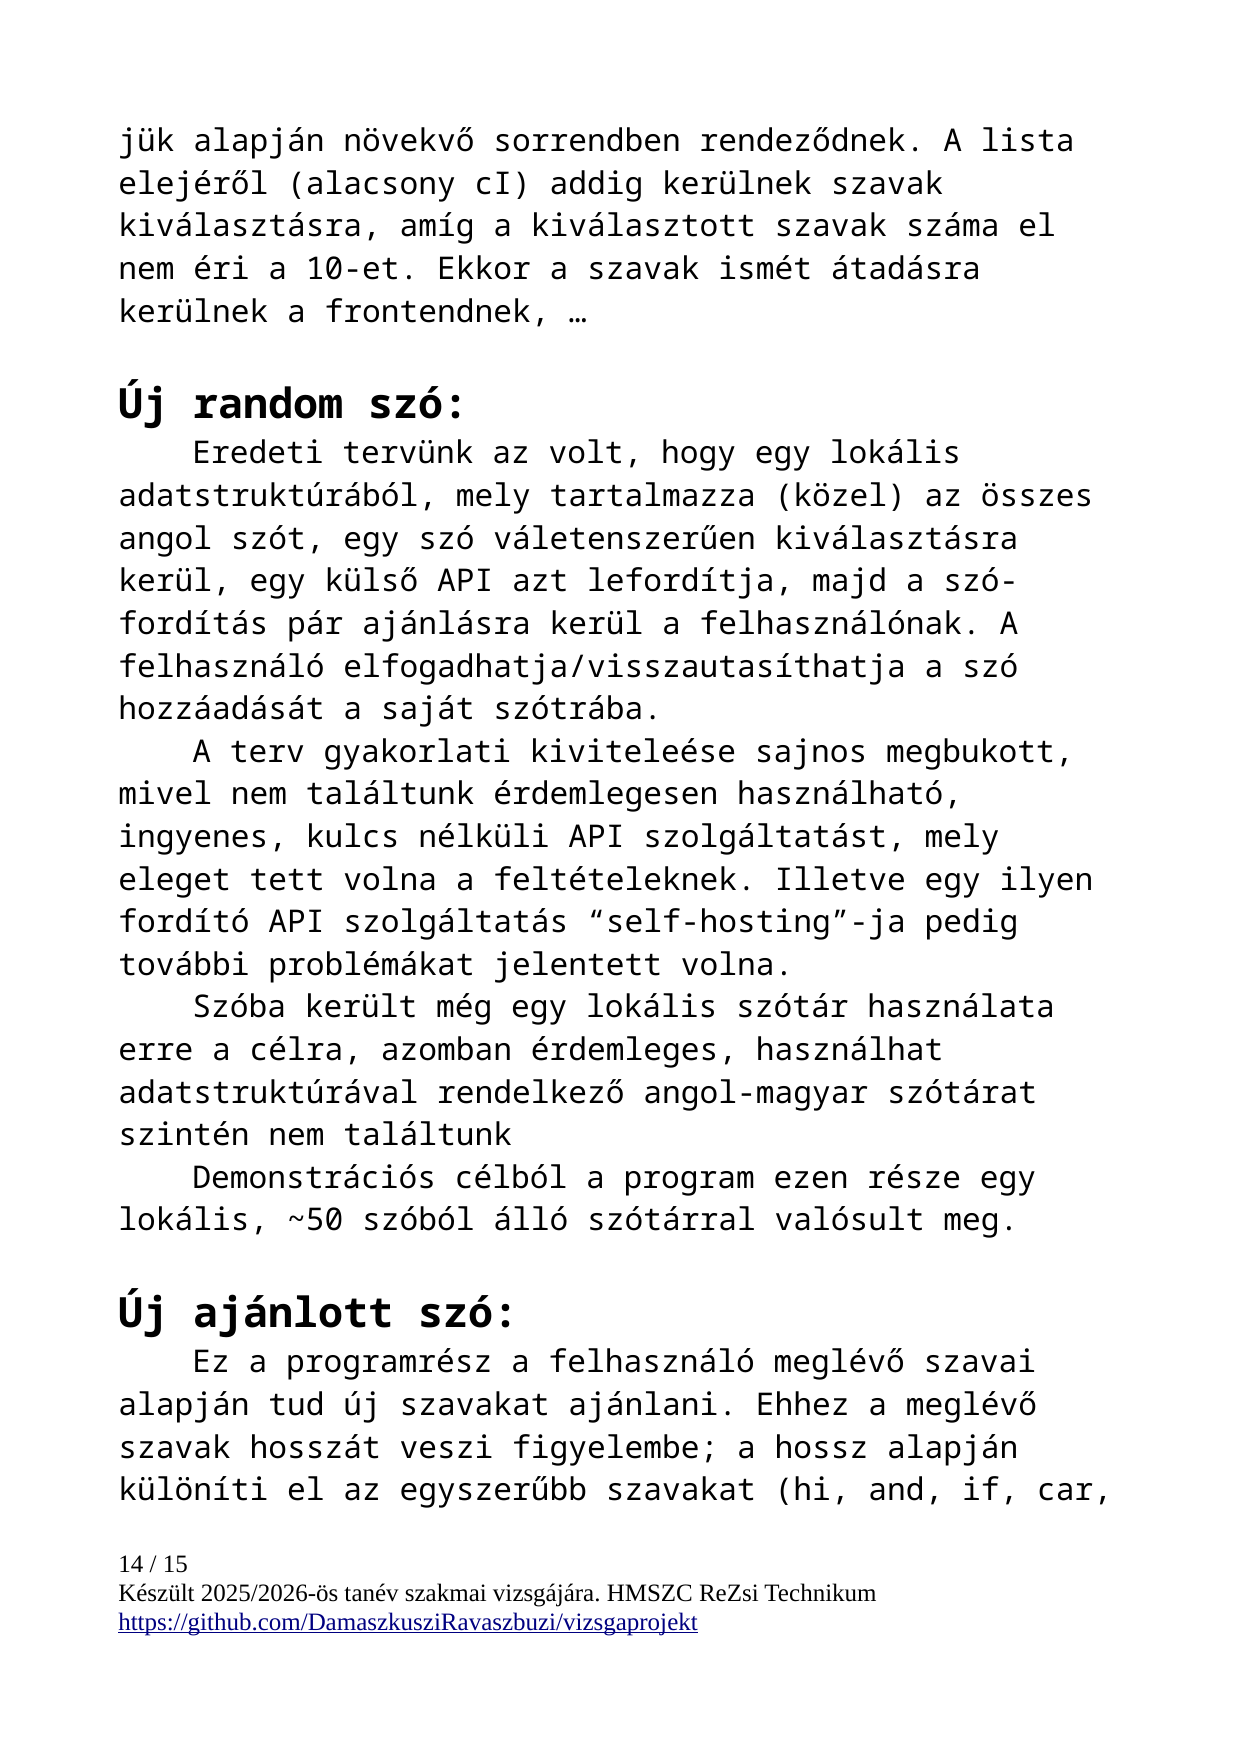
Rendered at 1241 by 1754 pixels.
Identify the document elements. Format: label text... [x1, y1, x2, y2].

text Demonstrációs célból a program ezen része egy lokális, ~50 szóból álló szótárral valósult meg. [118, 1155, 1122, 1240]
text Új ajánlott szó: [118, 1283, 1122, 1339]
text Eredeti tervünk az volt, hogy egy lokális adatstruktúrából, mely tartalmazza (közel) az összes angol szót, egy szó váletenszerűen kiválasztásra kerül, egy külső API azt lefordítja, majd a szó-fordítás pár ajánlásra kerül a felhasználónak. A felhasználó elfogadhatja/visszautasíthatja a szó hozzáadását a saját szótrába. [118, 431, 1122, 729]
text jük alapján növekvő sorrendben rendeződnek. A lista elejéről (alacsony cI) addig kerülnek szavak kiválasztásra, amíg a kiválasztott szavak száma el nem éri a 10-et. Ekkor a szavak ismét átadásra kerülnek a frontendnek, … [118, 118, 1122, 331]
text Ez a programrész a felhasználó meglévő szavai alapján tud új szavakat ajánlani. Ehhez a meglévő szavak hosszát veszi figyelembe; a hossz alapján különíti el az egyszerűbb szavakat (hi, and, if, car, [118, 1339, 1122, 1510]
text Szóba került még egy lokális szótár használata erre a célra, azomban érdemleges, használhat adatstruktúrával rendelkező angol-magyar szótárat szintén nem találtunk [118, 984, 1122, 1155]
text A terv gyakorlati kiviteleése sajnos megbukott, mivel nem találtunk érdemlegesen használható, ingyenes, kulcs nélküli API szolgáltatást, mely eleget tett volna a feltételeknek. Illetve egy ilyen fordító API szolgáltatás “self-hosting”-ja pedig további problémákat jelentett volna. [118, 729, 1122, 984]
text Új random szó: [118, 374, 1122, 431]
